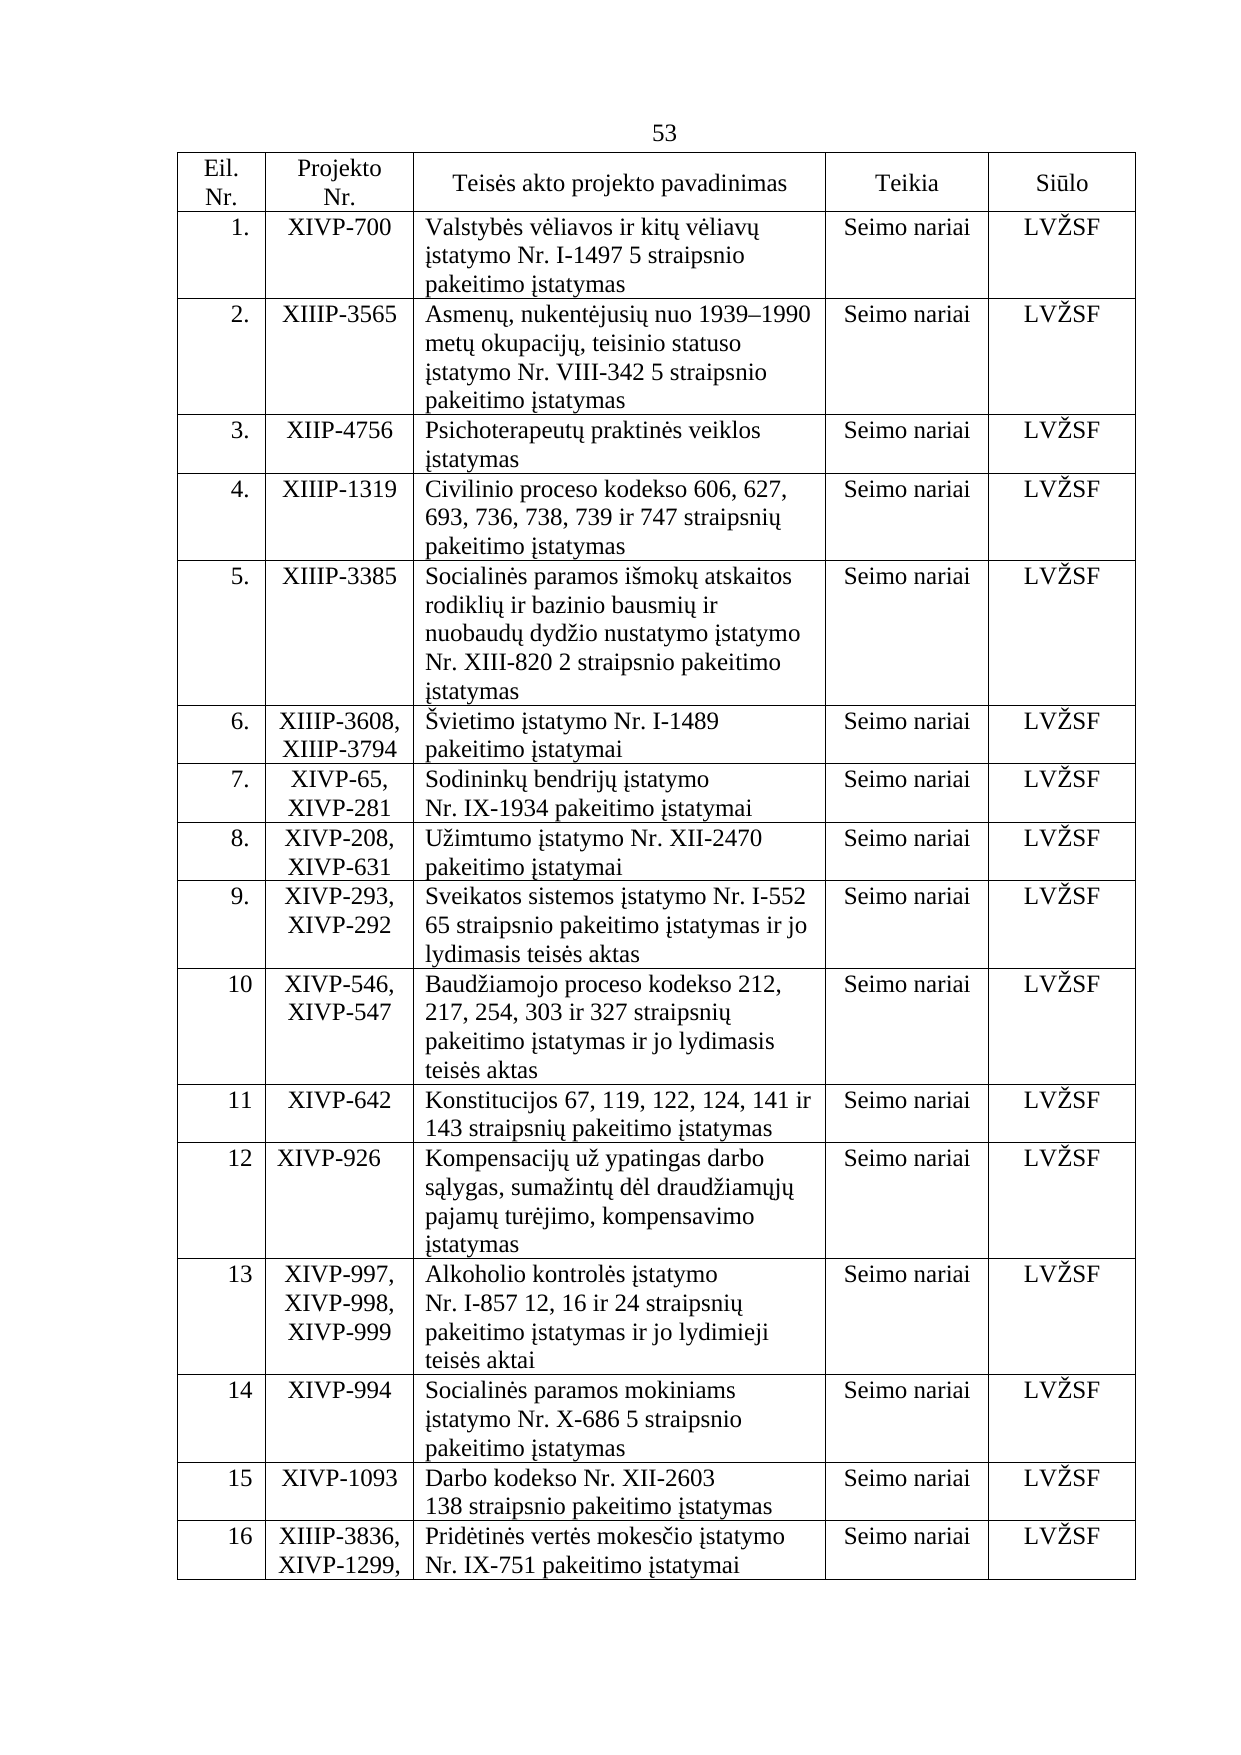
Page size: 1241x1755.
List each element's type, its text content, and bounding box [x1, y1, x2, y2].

table_cell XIIIP-1319 [266, 474, 413, 560]
table_cell 9. [178, 881, 265, 968]
table_cell XIIP-4756 [266, 415, 413, 473]
table_cell 13. [178, 1259, 265, 1374]
table_cell LVŽSF [989, 1085, 1135, 1142]
table_cell Socialinės paramos mokiniams įstatymo Nr. X-686 5 straipsnio pakeitimo įstatymas [414, 1375, 825, 1462]
table_cell Seimo nariai [826, 823, 988, 880]
table_cell LVŽSF [989, 881, 1135, 968]
table_cell 12. [178, 1143, 265, 1258]
table_cell Seimo nariai [826, 881, 988, 968]
table_cell Seimo nariai [826, 561, 988, 705]
table_cell LVŽSF [989, 764, 1135, 822]
table_cell XIIIP-3608, XIIIP-3794 [266, 706, 413, 763]
table_cell LVŽSF [989, 474, 1135, 560]
table_cell Užimtumo įstatymo Nr. XII-2470 pakeitimo įstatymai [414, 823, 825, 880]
table_header Teisės akto projekto pavadinimas [414, 153, 825, 211]
table_cell Psichoterapeutų praktinės veiklos įstatymas [414, 415, 825, 473]
table_cell 15. [178, 1463, 265, 1520]
table_cell LVŽSF [989, 299, 1135, 414]
table_cell XIVP-546, XIVP-547 [266, 969, 413, 1084]
table_cell 7. [178, 764, 265, 822]
table_cell LVŽSF [989, 1143, 1135, 1258]
table_cell XIVP-997, XIVP-998, XIVP-999 [266, 1259, 413, 1374]
table_cell Seimo nariai [826, 415, 988, 473]
table_cell Seimo nariai [826, 1143, 988, 1258]
table_header Teikia [826, 153, 988, 211]
table_cell Seimo nariai [826, 1085, 988, 1142]
table_header Projekto Nr. [266, 153, 413, 211]
table_cell Seimo nariai [826, 764, 988, 822]
table_cell 1. [178, 212, 265, 298]
table_cell Valstybės vėliavos ir kitų vėliavų įstatymo Nr. I-1497 5 straipsnio pakeitimo įstatymas [414, 212, 825, 298]
table_cell LVŽSF [989, 1463, 1135, 1520]
table_cell 14. [178, 1375, 265, 1462]
table_cell Darbo kodekso Nr. XII-2603 138 straipsnio pakeitimo įstatymas [414, 1463, 825, 1520]
table_cell XIVP-1093 [266, 1463, 413, 1520]
table_cell Asmenų, nukentėjusių nuo 1939–1990 metų okupacijų, teisinio statuso įstatymo Nr. VIII-342 5 straipsnio pakeitimo įstatymas [414, 299, 825, 414]
table_cell Socialinės paramos išmokų atskaitos rodiklių ir bazinio bausmių ir nuobaudų dydžio nustatymo įstatymo Nr. XIII-820 2 straipsnio pakeitimo įstatymas [414, 561, 825, 705]
table_cell 6. [178, 706, 265, 763]
table_cell Civilinio proceso kodekso 606, 627, 693, 736, 738, 739 ir 747 straipsnių pakeitimo įstatymas [414, 474, 825, 560]
table_cell Seimo nariai [826, 1463, 988, 1520]
table_cell XIVP-926 [266, 1143, 413, 1258]
table_cell Seimo nariai [826, 212, 988, 298]
table_cell XIVP-700 [266, 212, 413, 298]
table_cell XIVP-994 [266, 1375, 413, 1462]
table_cell Baudžiamojo proceso kodekso 212, 217, 254, 303 ir 327 straipsnių pakeitimo įstatymas ir jo lydimasis teisės aktas [414, 969, 825, 1084]
table_cell Seimo nariai [826, 1521, 988, 1579]
table_cell LVŽSF [989, 561, 1135, 705]
table_cell XIVP-208, XIVP-631 [266, 823, 413, 880]
table_cell Seimo nariai [826, 1375, 988, 1462]
table_cell XIIIP-3565 [266, 299, 413, 414]
table_cell LVŽSF [989, 1259, 1135, 1374]
table_cell 2. [178, 299, 265, 414]
table_cell Alkoholio kontrolės įstatymo Nr. I-857 12, 16 ir 24 straipsnių pakeitimo įstatymas ir jo lydimieji teisės aktai [414, 1259, 825, 1374]
table_cell LVŽSF [989, 1375, 1135, 1462]
table_cell 4. [178, 474, 265, 560]
table_cell 10. [178, 969, 265, 1084]
table_cell Seimo nariai [826, 1259, 988, 1374]
table_cell Kompensacijų už ypatingas darbo sąlygas, sumažintų dėl draudžiamųjų pajamų turėjimo, kompensavimo įstatymas [414, 1143, 825, 1258]
table_cell Seimo nariai [826, 474, 988, 560]
table_cell Seimo nariai [826, 299, 988, 414]
table_cell Sodininkų bendrijų įstatymo Nr. IX-1934 pakeitimo įstatymai [414, 764, 825, 822]
table_cell LVŽSF [989, 1521, 1135, 1579]
table_cell 3. [178, 415, 265, 473]
table_cell 11. [178, 1085, 265, 1142]
table_header Siūlo [989, 153, 1135, 211]
table_cell XIVP-65, XIVP-281 [266, 764, 413, 822]
table_cell Konstitucijos 67, 119, 122, 124, 141 ir 143 straipsnių pakeitimo įstatymas [414, 1085, 825, 1142]
table_cell 5. [178, 561, 265, 705]
table_cell Seimo nariai [826, 706, 988, 763]
table_cell XIIIP-3385 [266, 561, 413, 705]
table_cell Švietimo įstatymo Nr. I-1489 pakeitimo įstatymai [414, 706, 825, 763]
table_cell XIIIP-3836, XIVP-1299, [266, 1521, 413, 1579]
table_cell 16. [178, 1521, 265, 1579]
table_cell LVŽSF [989, 415, 1135, 473]
table_cell XIVP-642 [266, 1085, 413, 1142]
table_cell XIVP-293, XIVP-292 [266, 881, 413, 968]
table_cell LVŽSF [989, 706, 1135, 763]
table_cell Sveikatos sistemos įstatymo Nr. I-552 65 straipsnio pakeitimo įstatymas ir jo lydimasis teisės aktas [414, 881, 825, 968]
table_cell LVŽSF [989, 212, 1135, 298]
table_cell LVŽSF [989, 823, 1135, 880]
table_cell LVŽSF [989, 969, 1135, 1084]
table_header Eil. Nr. [178, 153, 265, 211]
table_cell Seimo nariai [826, 969, 988, 1084]
table_cell Pridėtinės vertės mokesčio įstatymo Nr. IX-751 pakeitimo įstatymai [414, 1521, 825, 1579]
table_cell 8. [178, 823, 265, 880]
